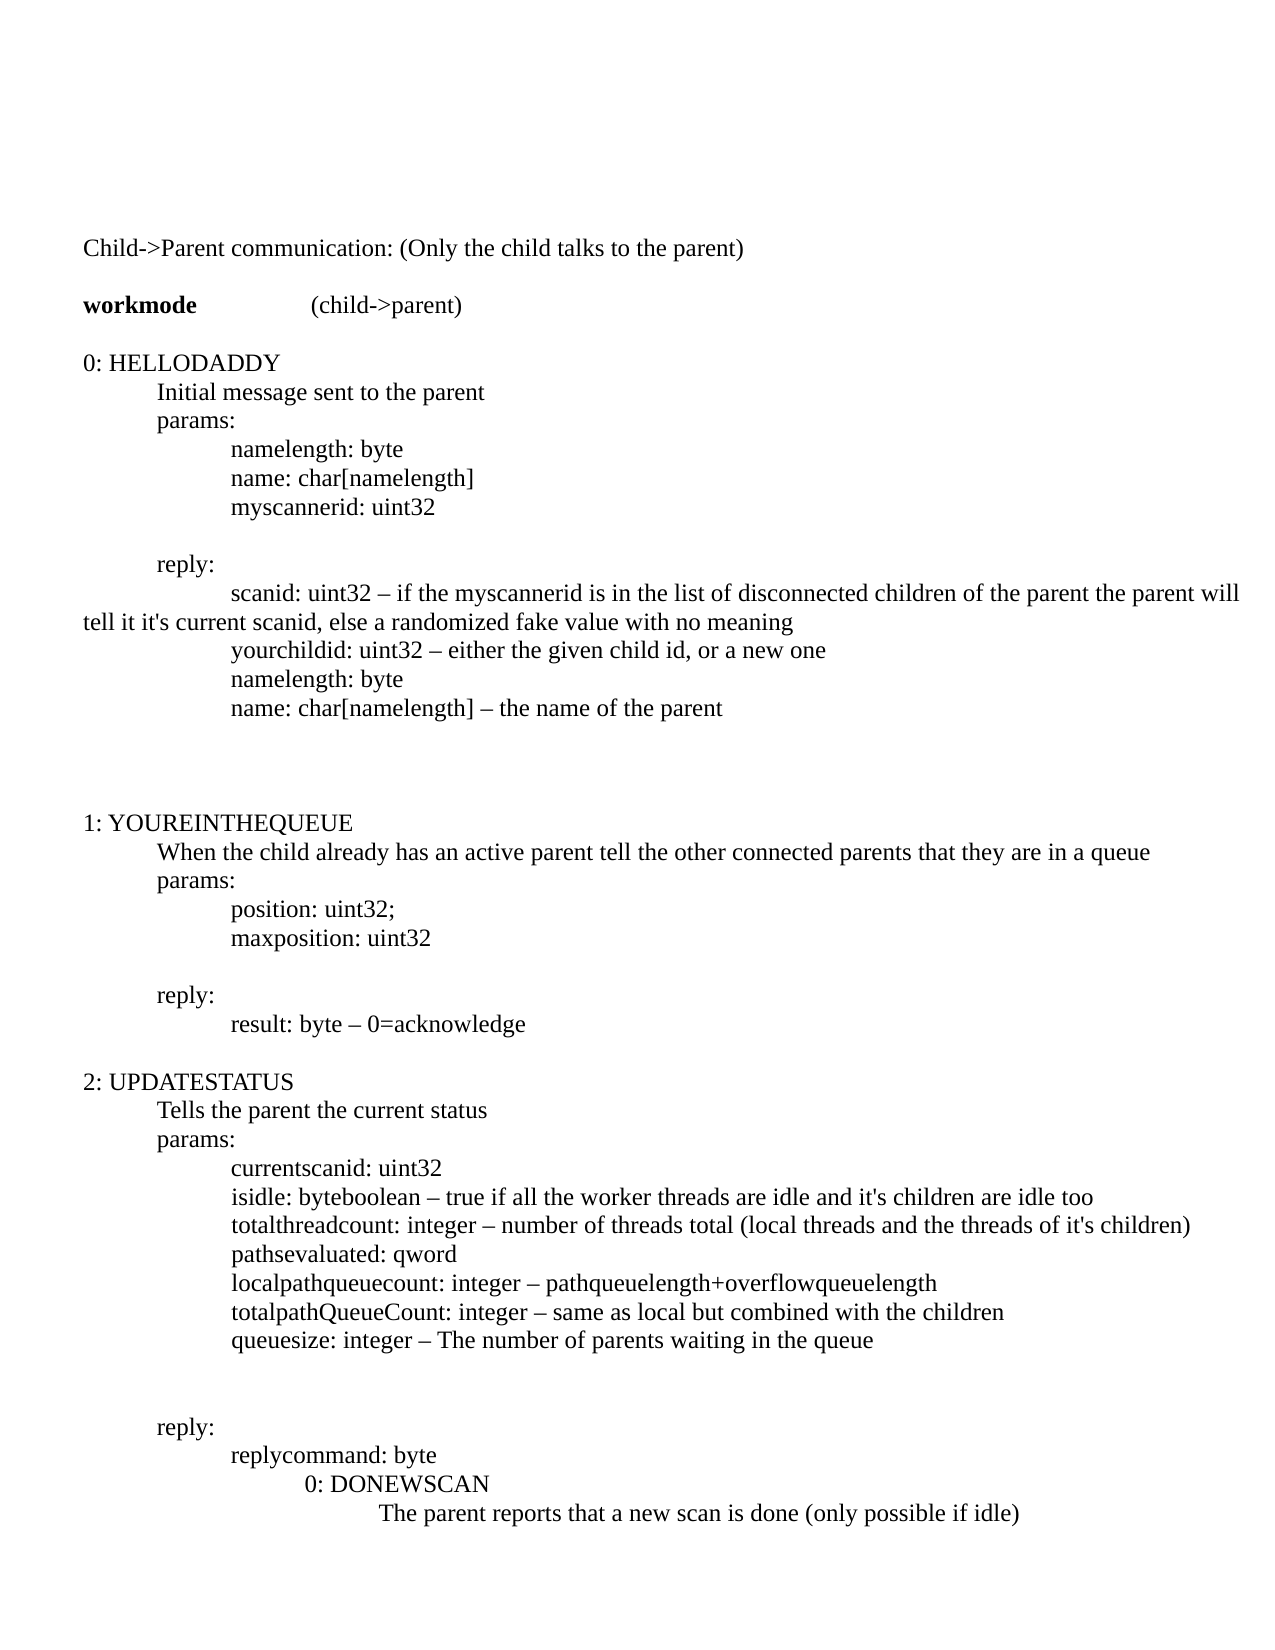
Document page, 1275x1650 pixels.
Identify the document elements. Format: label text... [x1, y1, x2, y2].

text params: [83, 866, 1275, 894]
text result: byte – 0=acknowledge [83, 1009, 1275, 1038]
text Initial message sent to the parent [83, 377, 1275, 406]
text 2: UPDATESTATUS [83, 1067, 1275, 1096]
text scanid: uint32 – if the myscannerid is in the list of disconnected children of the parent the parent will tell it it's current scanid, else a randomized fake value with no meaning [83, 578, 1275, 636]
text 1: YOUREINTHEQUEUE [83, 808, 1275, 837]
text 0: DONEWSCAN [83, 1469, 1275, 1498]
text pathsevaluated: qword [231, 1239, 1275, 1268]
text totalthreadcount: integer – number of threads total (local threads and the threads of it's children) [231, 1211, 1275, 1239]
text name: char[namelength] – the name of the parent [83, 693, 1275, 722]
text Tells the parent the current status [83, 1096, 1275, 1124]
text params: [83, 406, 1275, 434]
text currentscanid: uint32 [83, 1153, 1275, 1182]
text reply: [83, 549, 1275, 578]
text name: char[namelength] [83, 463, 1275, 492]
text 0: HELLODADDY [83, 348, 1275, 377]
text maxposition: uint32 [83, 923, 1275, 952]
text totalpathQueueCount: integer – same as local but combined with the children [231, 1297, 1275, 1326]
text isidle: byteboolean – true if all the worker threads are idle and it's children are idle too [231, 1182, 1275, 1211]
text reply: [83, 1412, 1275, 1441]
text namelength: byte [83, 664, 1275, 693]
text params: [83, 1124, 1275, 1153]
text reply: [83, 981, 1275, 1009]
text replycommand: byte [83, 1441, 1275, 1469]
text yourchildid: uint32 – either the given child id, or a new one [83, 636, 1275, 664]
text Child->Parent communication: (Only the child talks to the parent) [83, 233, 1275, 262]
text position: uint32; [83, 894, 1275, 923]
text queuesize: integer – The number of parents waiting in the queue [231, 1326, 1275, 1354]
text workmode (child->parent) [83, 291, 1275, 319]
text myscannerid: uint32 [83, 492, 1275, 521]
text namelength: byte [83, 434, 1275, 463]
text When the child already has an active parent tell the other connected parents that they are in a queue [83, 837, 1275, 866]
text The parent reports that a new scan is done (only possible if idle) [83, 1498, 1275, 1527]
text localpathqueuecount: integer – pathqueuelength+overflowqueuelength [231, 1268, 1275, 1297]
